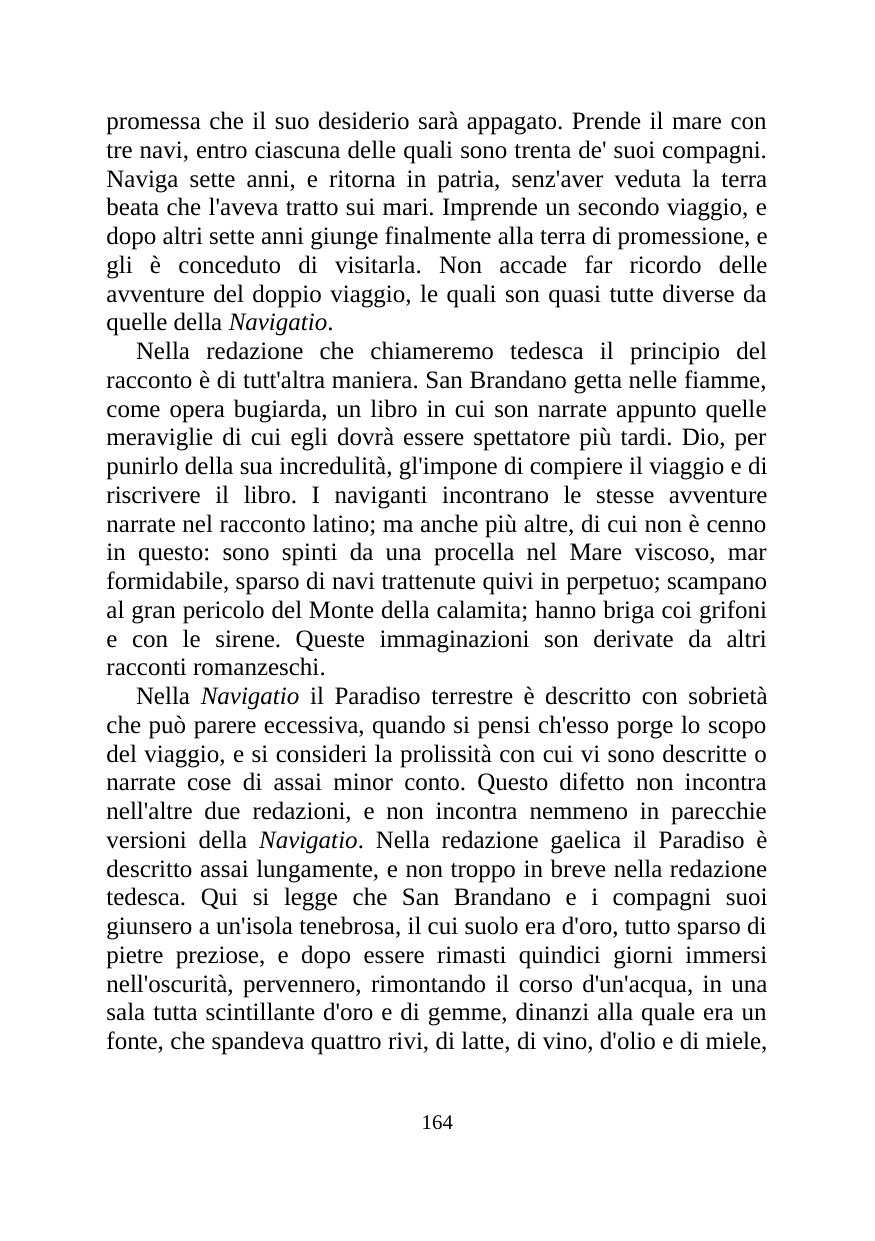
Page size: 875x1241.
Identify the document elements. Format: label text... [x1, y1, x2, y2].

text Nella redazione che chiameremo tedesca il principio del racconto è di tutt'altra maniera. San Brandano getta nelle fiamme, come opera bugiarda, un libro in cui son narrate appunto quelle meraviglie di cui egli dovrà essere spettatore più tardi. Dio, per punirlo della sua incredulità, gl'impone di compiere il viaggio e di riscrivere il libro. I naviganti incontrano le stesse avventure narrate nel racconto latino; ma anche più altre, di cui non è cenno in questo: sono spinti da una procella nel Mare viscoso, mar formidabile, sparso di navi trattenute quivi in perpetuo; scampano al gran pericolo del Monte della calamita; hanno briga coi grifoni e con le sirene. Queste immaginazioni son derivate da altri racconti romanzeschi. [106, 336, 768, 681]
text promessa che il suo desiderio sarà appagato. Prende il mare con tre navi, entro ciascuna delle quali sono trenta de' suoi compagni. Naviga sette anni, e ritorna in patria, senz'aver veduta la terra beata che l'aveva tratto sui mari. Imprende un secondo viaggio, e dopo altri sette anni giunge finalmente alla terra di promessione, e gli è conceduto di visitarla. Non accade far ricordo delle avventure del doppio viaggio, le quali son quasi tutte diverse da quelle della Navigatio. [106, 106, 768, 336]
text Nella Navigatio il Paradiso terrestre è descritto con sobrietà che può parere eccessiva, quando si pensi ch'esso porge lo scopo del viaggio, e si consideri la prolissità con cui vi sono descritte o narrate cose di assai minor conto. Questo difetto non incontra nell'altre due redazioni, e non incontra nemmeno in parecchie versioni della Navigatio. Nella redazione gaelica il Paradiso è descritto assai lungamente, e non troppo in breve nella redazione tedesca. Qui si legge che San Brandano e i compagni suoi giunsero a un'isola tenebrosa, il cui suolo era d'oro, tutto sparso di pietre preziose, e dopo essere rimasti quindici giorni immersi nell'oscurità, pervennero, rimontando il corso d'un'acqua, in una sala tutta scintillante d'oro e di gemme, dinanzi alla quale era un fonte, che spandeva quattro rivi, di latte, di vino, d'olio e di miele, [106, 681, 768, 1055]
